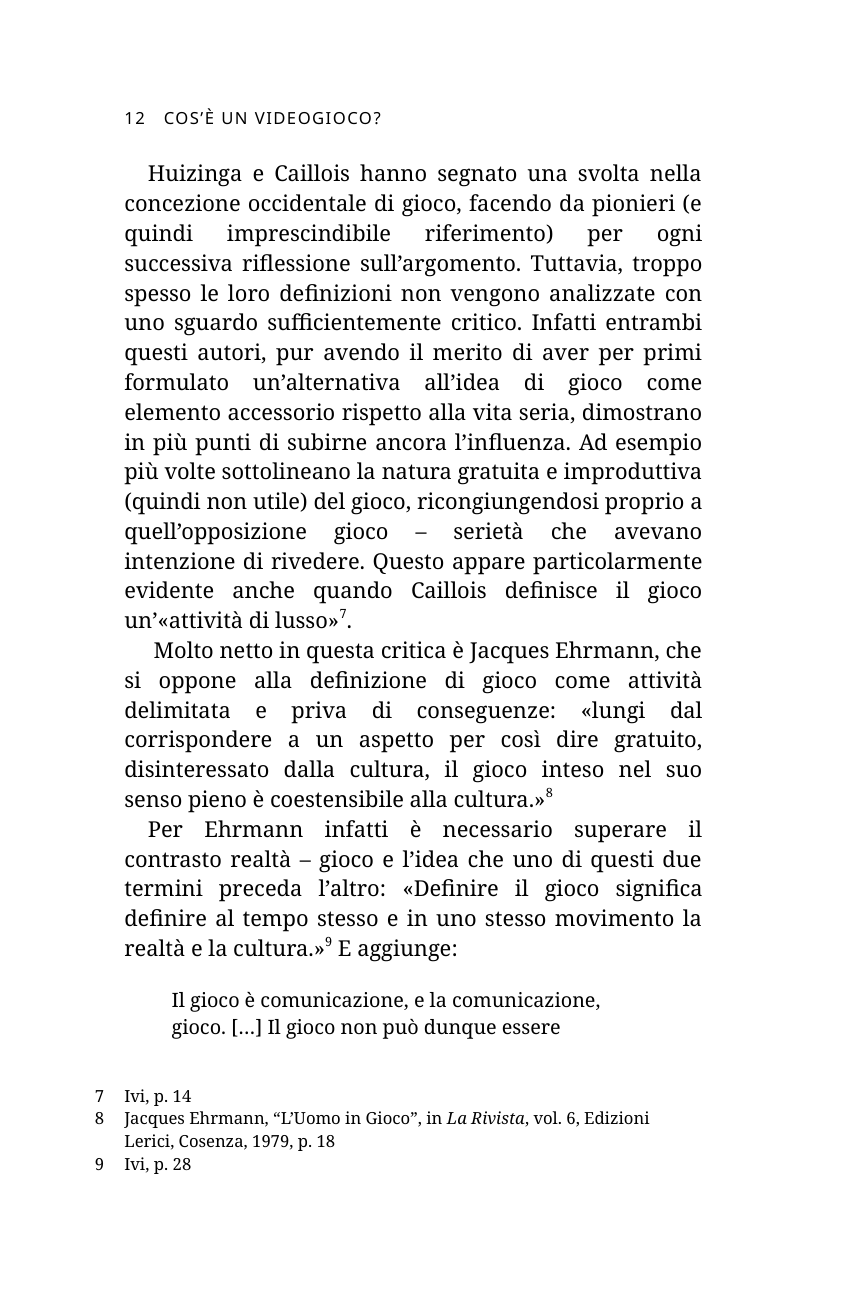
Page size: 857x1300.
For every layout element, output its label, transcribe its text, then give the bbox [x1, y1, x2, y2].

text Jacques Ehrmann, “L’Uomo in Gioco”, in La Rivista, vol. 6, Edizioni Lerici, Cosenza, 1979, p. 18 [94, 1107, 703, 1152]
text Ivi, p. 28 [94, 1152, 703, 1175]
text Molto netto in questa critica è Jacques Ehrmann, che si oppone alla definizione di gioco come attività delimitata e priva di conseguenze: «lungi dal corrispondere a un aspetto per così dire gratuito, disinteressato dalla cultura, il gioco inteso nel suo senso pieno è coestensibile alla cultura.» [124, 635, 703, 814]
text Per Ehrmann infatti è necessario superare il contrasto realtà – gioco e l’idea che uno di questi due termini preceda l’altro: «Definire il gioco significa definire al tempo stesso e in uno stesso movimento la realtà e la cultura.» E aggiunge: [124, 814, 703, 963]
text Huizinga e Caillois hanno segnato una svolta nella concezione occidentale di gioco, facendo da pionieri (e quindi imprescindibile riferimento) per ogni successiva riflessione sull’argomento. Tuttavia, troppo spesso le loro definizioni non vengono analizzate con uno sguardo sufficientemente critico. Infatti entrambi questi autori, pur avendo il merito di aver per primi formulato un’alternativa all’idea di gioco come elemento accessorio rispetto alla vita seria, dimostrano in più punti di subirne ancora l’influenza. Ad esempio più volte sottolineano la natura gratuita e improduttiva (quindi non utile) del gioco, ricongiungendosi proprio a quell’opposizione gioco – serietà che avevano intenzione di rivedere. Questo appare particolarmente evidente anche quando Caillois definisce il gioco un’«attività di lusso». [124, 158, 703, 635]
text Ivi, p. 14 [94, 1084, 703, 1107]
text Il gioco è comunicazione, e la comunicazione, gioco. […] Il gioco non può dunque essere [171, 986, 655, 1040]
